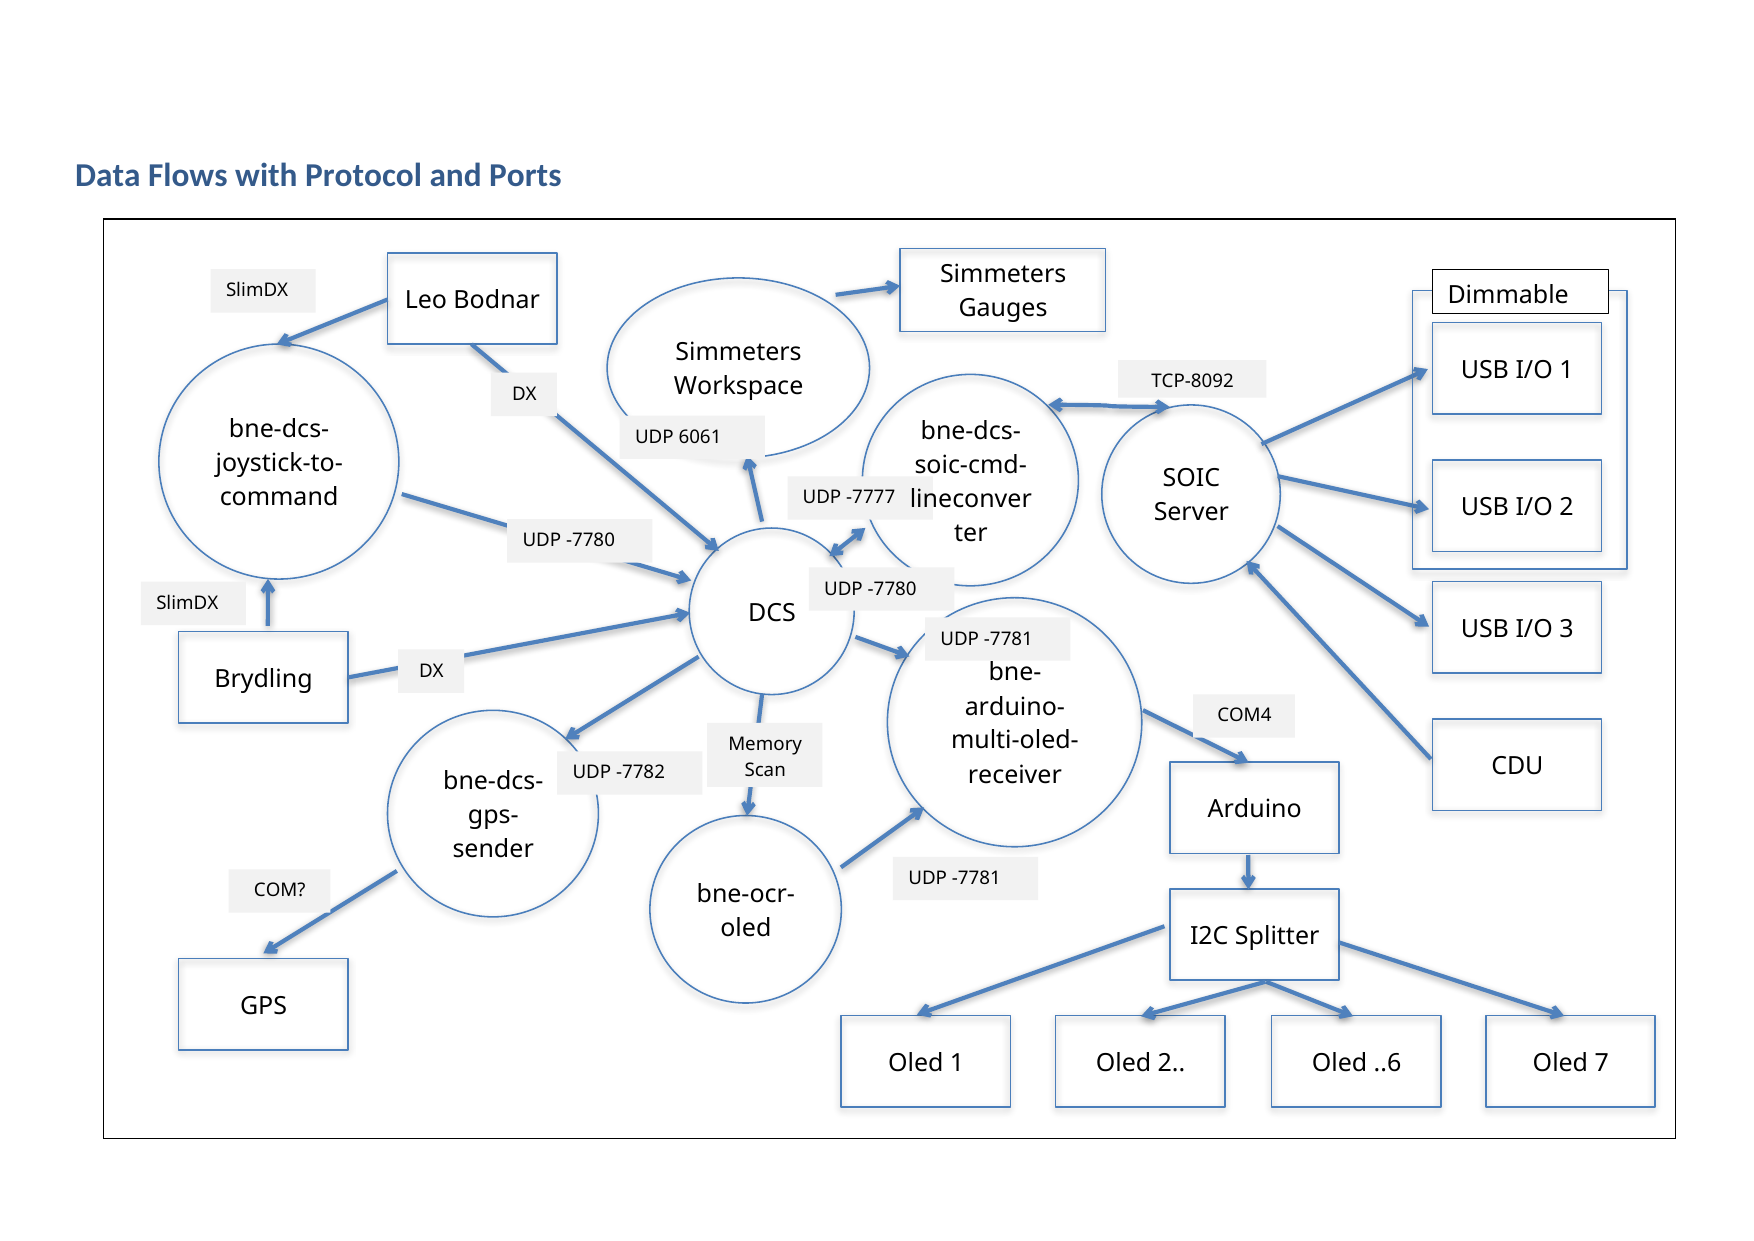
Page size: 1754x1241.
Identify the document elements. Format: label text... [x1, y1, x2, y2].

text Simmeters [915, 256, 1091, 290]
text USB I/O 2 [1447, 489, 1587, 523]
text USB I/O 1 [1447, 351, 1587, 386]
text COM? [243, 877, 316, 902]
text bne-dcs-gps-sender [433, 762, 553, 865]
text UDP -7781 [940, 625, 1056, 650]
text Dimmable [1447, 277, 1594, 307]
text TCP-8092 [1133, 368, 1252, 390]
text Oled ..6 [1287, 1044, 1426, 1078]
text I2C Splitter [1185, 918, 1324, 952]
text Server [1143, 494, 1239, 528]
text CDU [1447, 748, 1587, 782]
text bne-arduino-multi-oled-receiver [940, 654, 1090, 790]
text Arduino [1185, 791, 1324, 825]
text UDP 6061 [635, 423, 750, 448]
text UDP -7780 [522, 527, 638, 552]
text Oled 2.. [1071, 1044, 1210, 1078]
text bne-dcs-soic-cmd-lineconverter [909, 413, 1032, 547]
text Oled 1 [856, 1044, 996, 1078]
text Oled 7 [1501, 1044, 1640, 1078]
text DCS [728, 594, 815, 628]
text UDP -7781 [908, 864, 1023, 890]
text DX [413, 657, 449, 682]
text Simmeters [661, 334, 816, 368]
text UDP -7777 [802, 484, 909, 509]
subtitle Data Flows with Protocol and Ports [75, 154, 1679, 194]
text UDP -7780 [824, 575, 939, 600]
text GPS [193, 987, 333, 1021]
text SlimDX [226, 277, 301, 302]
text Leo Bodnar [402, 282, 542, 316]
text bne-dcs-joystick-to-command [209, 411, 349, 513]
text Brydling [193, 660, 333, 694]
text COM4 [1208, 702, 1280, 727]
text Memory Scan [722, 730, 808, 779]
text UDP -7782 [572, 759, 688, 784]
text Gauges [915, 290, 1091, 324]
text SOIC [1143, 460, 1239, 494]
text SlimDX [156, 589, 231, 615]
text bne-ocr-oled [693, 875, 798, 943]
text USB I/O 3 [1447, 610, 1587, 644]
text Workspace [661, 368, 816, 402]
text DX [506, 380, 542, 406]
